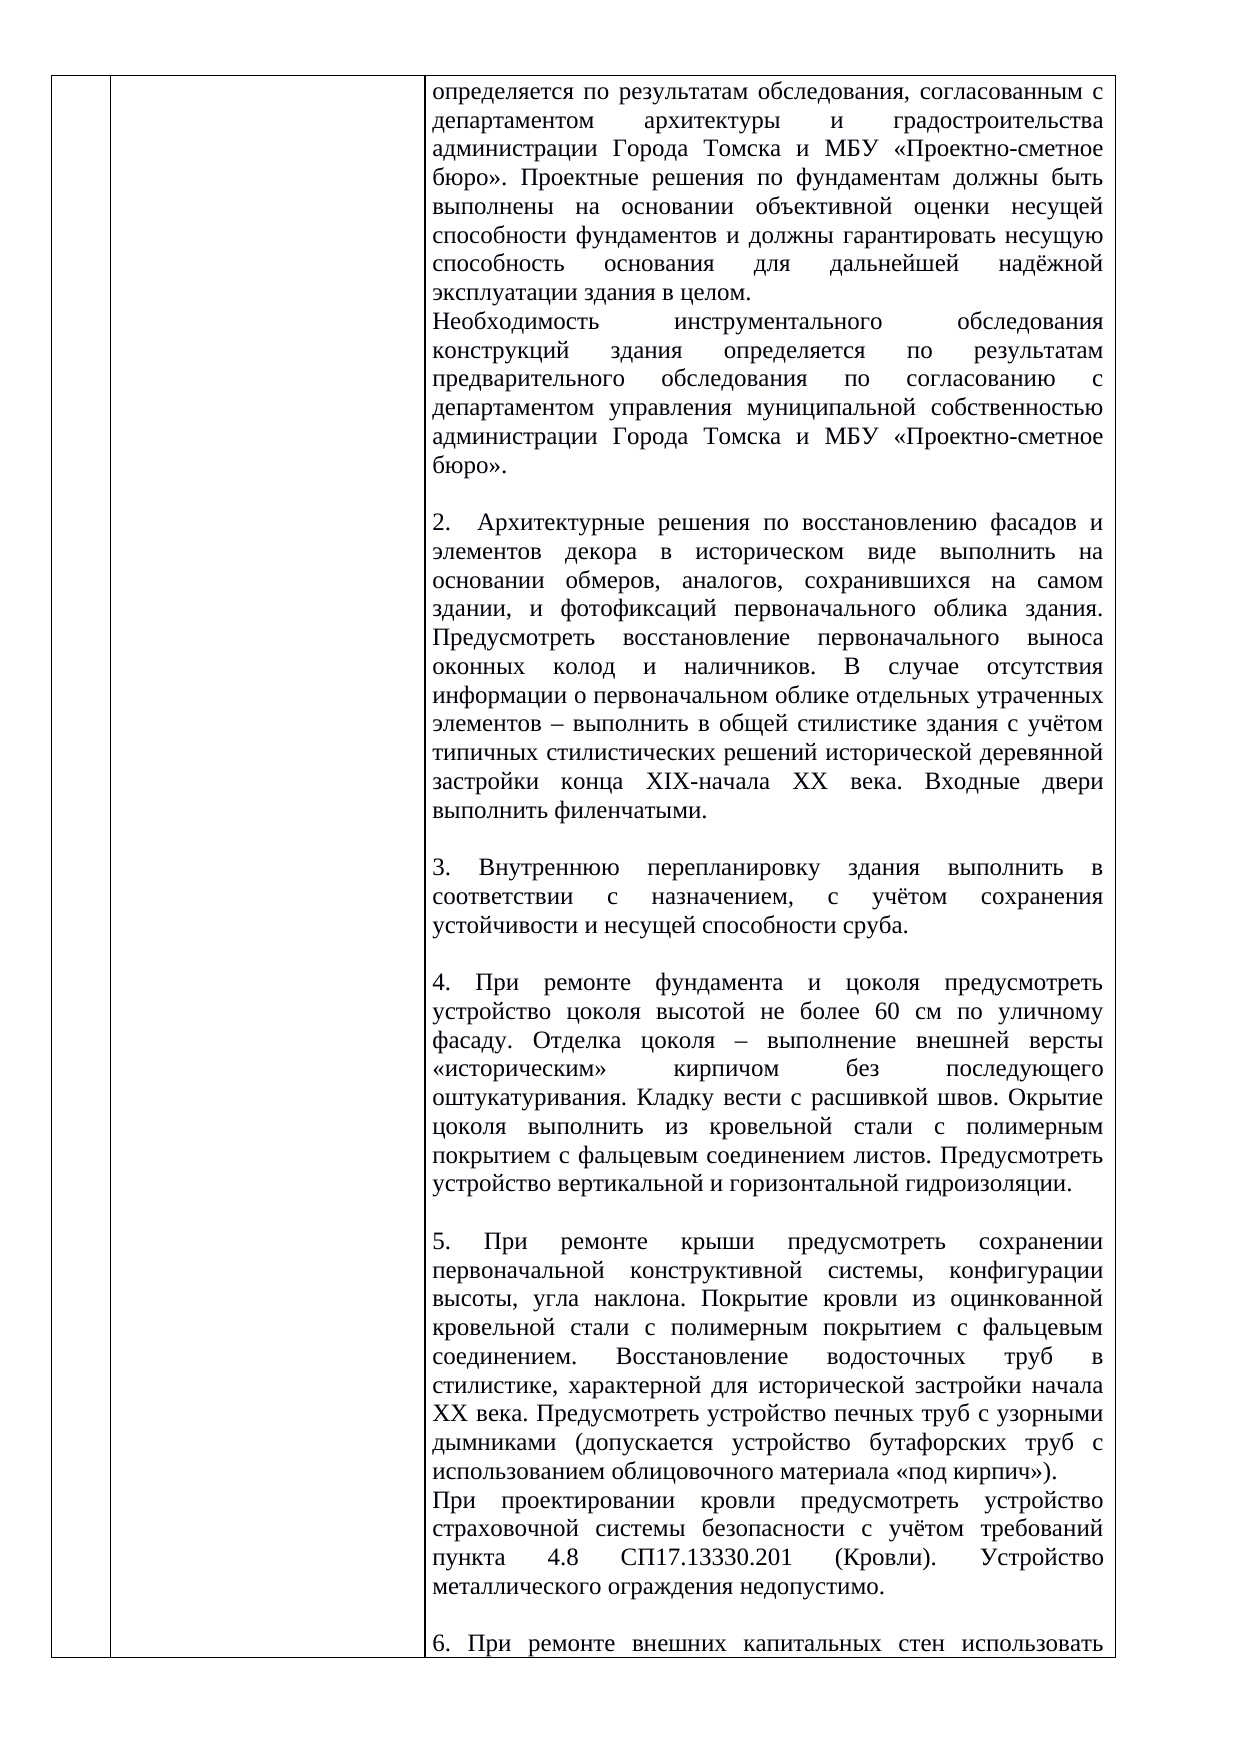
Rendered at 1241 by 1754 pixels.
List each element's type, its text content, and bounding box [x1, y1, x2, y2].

table_cell определяется по результатам обследования, согласованным с департаментом архитектуры и градостроительства администрации Города Томска и МБУ «Проектно-сметное бюро». Проектные решения по фундаментам должны быть выполнены на основании объективной оценки несущей способности фундаментов и должны гарантировать несущую способность основания для дальнейшей надёжной эксплуатации здания в целом. Необходимость инструментального обследования конструкций здания определяется по результатам предварительного обследования по согласованию с департаментом управления муниципальной собственностью администрации Города Томска и МБУ «Проектно-сметное бюро». 2. Архитектурные решения по восстановлению фасадов и элементов декора в историческом виде выполнить на основании обмеров, аналогов, сохранившихся на самом здании, и фотофиксаций первоначального облика здания. Предусмотреть восстановление первоначального выноса оконных колод и наличников. В случае отсутствия информации о первоначальном облике отдельных утраченных элементов – выполнить в общей стилистике здания с учётом типичных стилистических решений исторической деревянной застройки конца XIX-начала XX века. Входные двери выполнить филенчатыми. 3. Внутреннюю перепланировку здания выполнить в соответствии с назначением, с учётом сохранения устойчивости и несущей способности сруба. 4. При ремонте фундамента и цоколя предусмотреть устройство цоколя высотой не более 60 см по уличному фасаду. Отделка цоколя – выполнение внешней версты «историческим» кирпичом без последующего оштукатуривания. Кладку вести с расшивкой швов. Окрытие цоколя выполнить из кровельной стали с полимерным покрытием с фальцевым соединением листов. Предусмотреть устройство вертикальной и горизонтальной гидроизоляции. 5. При ремонте крыши предусмотреть сохранении первоначальной конструктивной системы, конфигурации высоты, угла наклона. Покрытие кровли из оцинкованной кровельной стали с полимерным покрытием с фальцевым соединением. Восстановление водосточных труб в стилистике, характерной для исторической застройки начала XX века. Предусмотреть устройство печных труб с узорными дымниками (допускается устройство бутафорских труб с использованием облицовочного материала «под кирпич»). При проектировании кровли предусмотреть устройство страховочной системы безопасности с учётом требований пункта 4.8 СП17.13330.201 (Кровли). Устройство металлического ограждения недопустимо. 6. При ремонте внешних капитальных стен использовать [426, 76, 1115, 1657]
table_cell [111, 76, 424, 1657]
table_cell [52, 76, 110, 1657]
